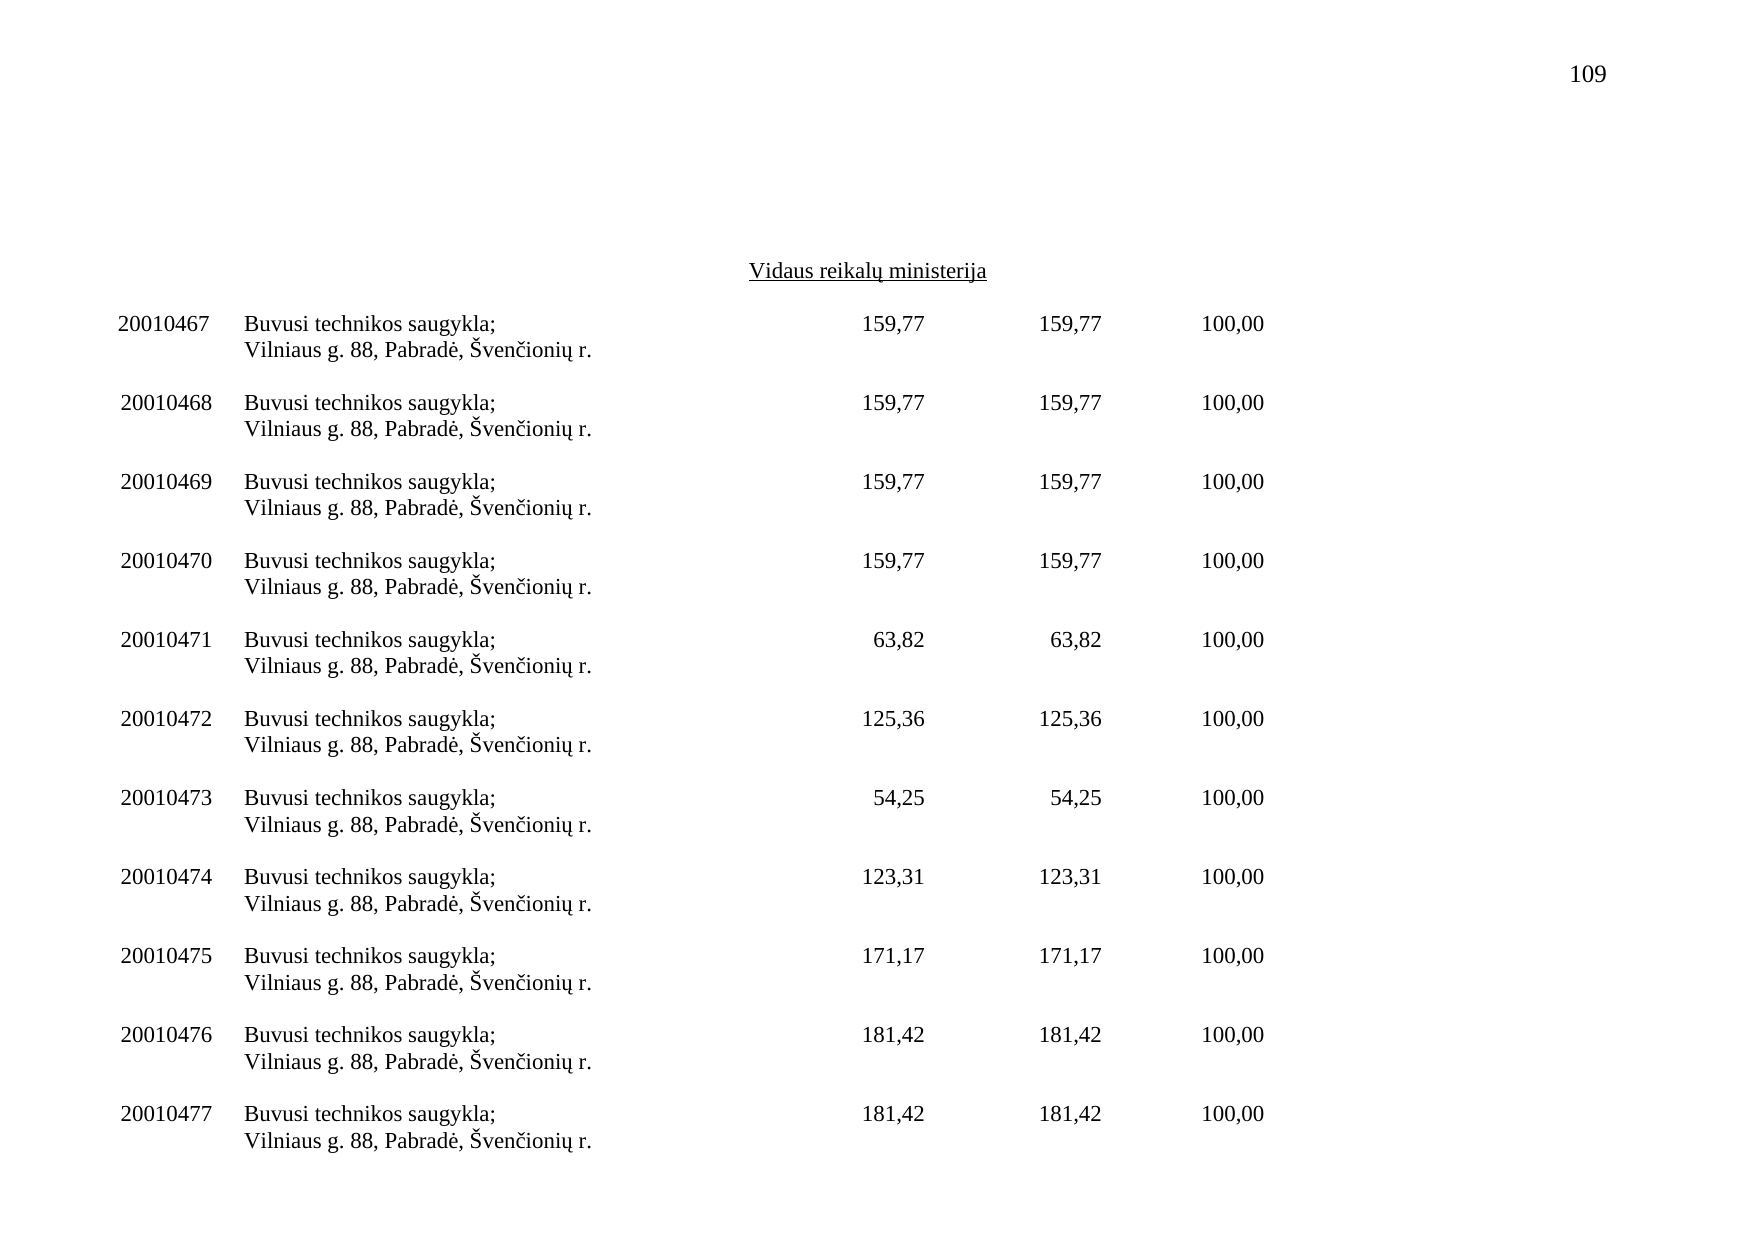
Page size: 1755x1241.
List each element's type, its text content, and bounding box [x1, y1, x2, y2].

table_cell 123,31 [941, 863, 1119, 942]
table_header Vidaus reikalų ministerija [100, 231, 1636, 310]
table_cell 125,36 [941, 705, 1119, 784]
table_cell 181,42 [750, 1021, 941, 1101]
table_cell Buvusi technikos saugykla; Vilniaus g. 88, Pabradė, Švenčionių r. [233, 1101, 749, 1179]
table_cell Buvusi technikos saugykla; Vilniaus g. 88, Pabradė, Švenčionių r. [233, 784, 749, 863]
table_cell Buvusi technikos saugykla; Vilniaus g. 88, Pabradė, Švenčionių r. [233, 547, 749, 626]
table_cell [1473, 310, 1636, 389]
table_cell [1473, 547, 1636, 626]
table_cell 159,77 [941, 310, 1119, 389]
table_cell 123,31 [750, 863, 941, 942]
table_cell 100,00 [1119, 310, 1281, 389]
table_cell 159,77 [750, 468, 941, 547]
table_cell 20010474 [100, 863, 233, 942]
table_cell 20010470 [100, 547, 233, 626]
table_cell 20010471 [100, 626, 233, 705]
table_cell [1281, 1101, 1473, 1179]
table_cell [1281, 863, 1473, 942]
table_cell [1473, 468, 1636, 547]
table_cell 20010477 [100, 1101, 233, 1179]
table_cell 171,17 [750, 943, 941, 1021]
table_cell 100,00 [1119, 389, 1281, 468]
table_cell [1281, 547, 1473, 626]
table_cell [1473, 1021, 1636, 1101]
table_cell [1473, 705, 1636, 784]
table_cell Buvusi technikos saugykla; Vilniaus g. 88, Pabradė, Švenčionių r. [233, 1021, 749, 1101]
table_cell 20010472 [100, 705, 233, 784]
table_cell 171,17 [941, 943, 1119, 1021]
table_cell [1473, 863, 1636, 942]
table_cell 100,00 [1119, 468, 1281, 547]
table_cell [1281, 705, 1473, 784]
table_cell 20010469 [100, 468, 233, 547]
table_cell [1473, 1101, 1636, 1179]
table_cell 159,77 [941, 547, 1119, 626]
table_cell Buvusi technikos saugykla; Vilniaus g. 88, Pabradė, Švenčionių r. [233, 943, 749, 1021]
table_cell 159,77 [750, 547, 941, 626]
table_cell 20010476 [100, 1021, 233, 1101]
table_cell [1281, 784, 1473, 863]
table_cell 63,82 [750, 626, 941, 705]
table_cell 20010475 [100, 943, 233, 1021]
table_cell [1281, 626, 1473, 705]
table_cell [1281, 1021, 1473, 1101]
table_cell Buvusi technikos saugykla; Vilniaus g. 88, Pabradė, Švenčionių r. [233, 863, 749, 942]
table_cell 54,25 [941, 784, 1119, 863]
table_cell 159,77 [941, 389, 1119, 468]
table_cell 100,00 [1119, 705, 1281, 784]
table_cell Buvusi technikos saugykla; Vilniaus g. 88, Pabradė, Švenčionių r. [233, 705, 749, 784]
table_cell 54,25 [750, 784, 941, 863]
table_cell [1473, 389, 1636, 468]
table_cell 20010467 [100, 310, 233, 389]
table_cell [1281, 468, 1473, 547]
table_cell 100,00 [1119, 626, 1281, 705]
table_cell 20010468 [100, 389, 233, 468]
table_cell Buvusi technikos saugykla; Vilniaus g. 88, Pabradė, Švenčionių r. [233, 310, 749, 389]
table_cell [1281, 943, 1473, 1021]
table_cell 125,36 [750, 705, 941, 784]
table_cell 100,00 [1119, 943, 1281, 1021]
table_cell 181,42 [941, 1101, 1119, 1179]
table_cell 159,77 [750, 310, 941, 389]
table_cell [1281, 310, 1473, 389]
table_cell 181,42 [941, 1021, 1119, 1101]
table_cell 159,77 [941, 468, 1119, 547]
table_cell [1281, 389, 1473, 468]
table_cell Buvusi technikos saugykla; Vilniaus g. 88, Pabradė, Švenčionių r. [233, 626, 749, 705]
table_cell 181,42 [750, 1101, 941, 1179]
table_cell 100,00 [1119, 1101, 1281, 1179]
table_cell 20010473 [100, 784, 233, 863]
table_cell Buvusi technikos saugykla; Vilniaus g. 88, Pabradė, Švenčionių r. [233, 389, 749, 468]
table_cell [1473, 784, 1636, 863]
table_cell 63,82 [941, 626, 1119, 705]
table_cell 100,00 [1119, 1021, 1281, 1101]
table_cell 159,77 [750, 389, 941, 468]
table_cell 100,00 [1119, 784, 1281, 863]
table_cell Buvusi technikos saugykla; Vilniaus g. 88, Pabradė, Švenčionių r. [233, 468, 749, 547]
table_cell [1473, 626, 1636, 705]
table_cell [1473, 943, 1636, 1021]
table_cell 100,00 [1119, 863, 1281, 942]
table_cell 100,00 [1119, 547, 1281, 626]
